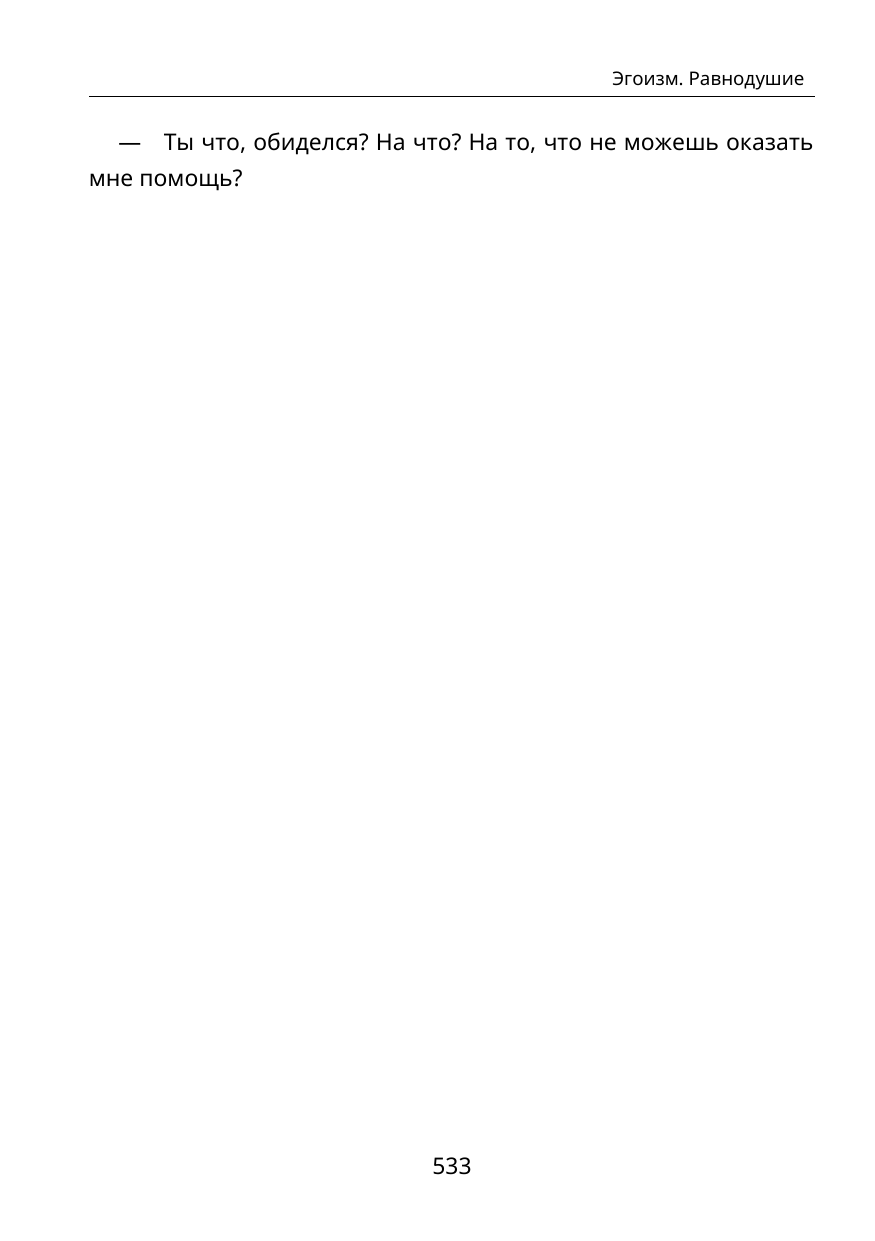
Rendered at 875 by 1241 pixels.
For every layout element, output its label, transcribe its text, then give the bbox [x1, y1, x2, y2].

list Ты что, обиделся? На что? На то, что не можешь оказать мне помощь? [88, 126, 815, 193]
